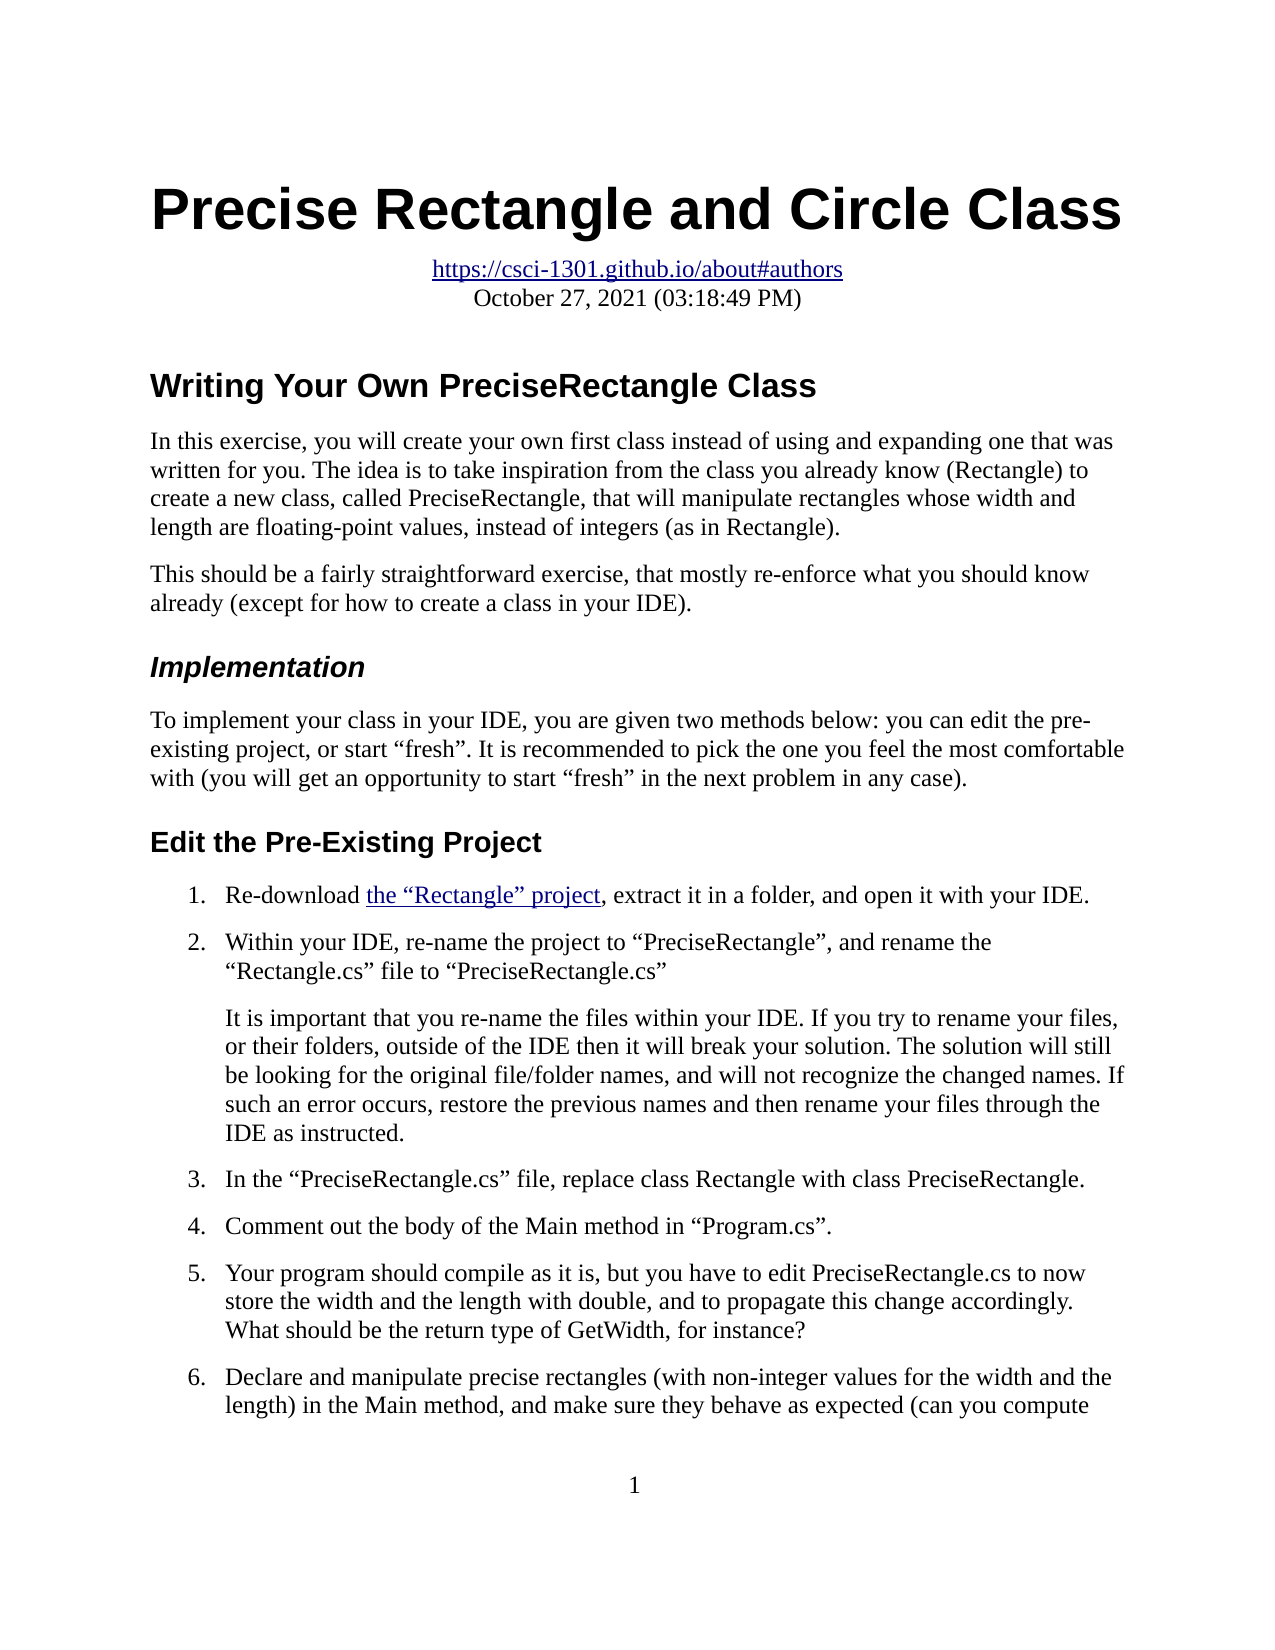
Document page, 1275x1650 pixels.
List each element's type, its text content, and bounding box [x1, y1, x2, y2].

subtitle Implementation [150, 650, 1125, 684]
list Comment out the body of the Main method in “Program.cs”. [187, 1211, 1125, 1240]
text To implement your class in your IDE, you are given two methods below: you can edit the pre-existing project, or start “fresh”. It is recommended to pick the one you feel the most comfortable with (you will get an opportunity to start “fresh” in the next problem in any case). [150, 705, 1125, 792]
text This should be a fairly straightforward exercise, that mostly re-enforce what you should know already (except for how to create a class in your IDE). [150, 559, 1125, 616]
text In this exercise, you will create your own first class instead of using and expanding one that was written for you. The idea is to take inspiration from the class you already know (Rectangle) to create a new class, called PreciseRectangle, that will manipulate rectangles whose width and length are floating-point values, instead of integers (as in Rectangle). [150, 426, 1125, 541]
list In the “PreciseRectangle.cs” file, replace class Rectangle with class PreciseRectangle. [187, 1164, 1125, 1193]
list Re-download the “Rectangle” project, extract it in a folder, and open it with your IDE. [187, 881, 1125, 909]
title Precise Rectangle and Circle Class [150, 175, 1125, 242]
text https://csci-1301.github.io/about#authors [150, 254, 1125, 283]
list It is important that you re-name the files within your IDE. If you try to rename your files, or their folders, outside of the IDE then it will break your solution. The solution will still be looking for the original file/folder names, and will not recognize the changed names. If such an error occurs, restore the previous names and then rename your files through the IDE as instructed. [187, 1003, 1125, 1146]
list Declare and manipulate precise rectangles (with non-integer values for the width and the length) in the Main method, and make sure they behave as expected (can you compute [187, 1362, 1125, 1419]
list Your program should compile as it is, but you have to edit PreciseRectangle.cs to now store the width and the length with double, and to propagate this change accordingly. What should be the return type of GetWidth, for instance? [187, 1258, 1125, 1344]
text October 27, 2021 (03:18:49 PM) [150, 283, 1125, 312]
subtitle Edit the Pre-Existing Project [150, 826, 1125, 859]
list Within your IDE, re-name the project to “PreciseRectangle”, and rename the “Rectangle.cs” file to “PreciseRectangle.cs” [187, 927, 1125, 985]
subtitle Writing Your Own PreciseRectangle Class [150, 366, 1125, 404]
